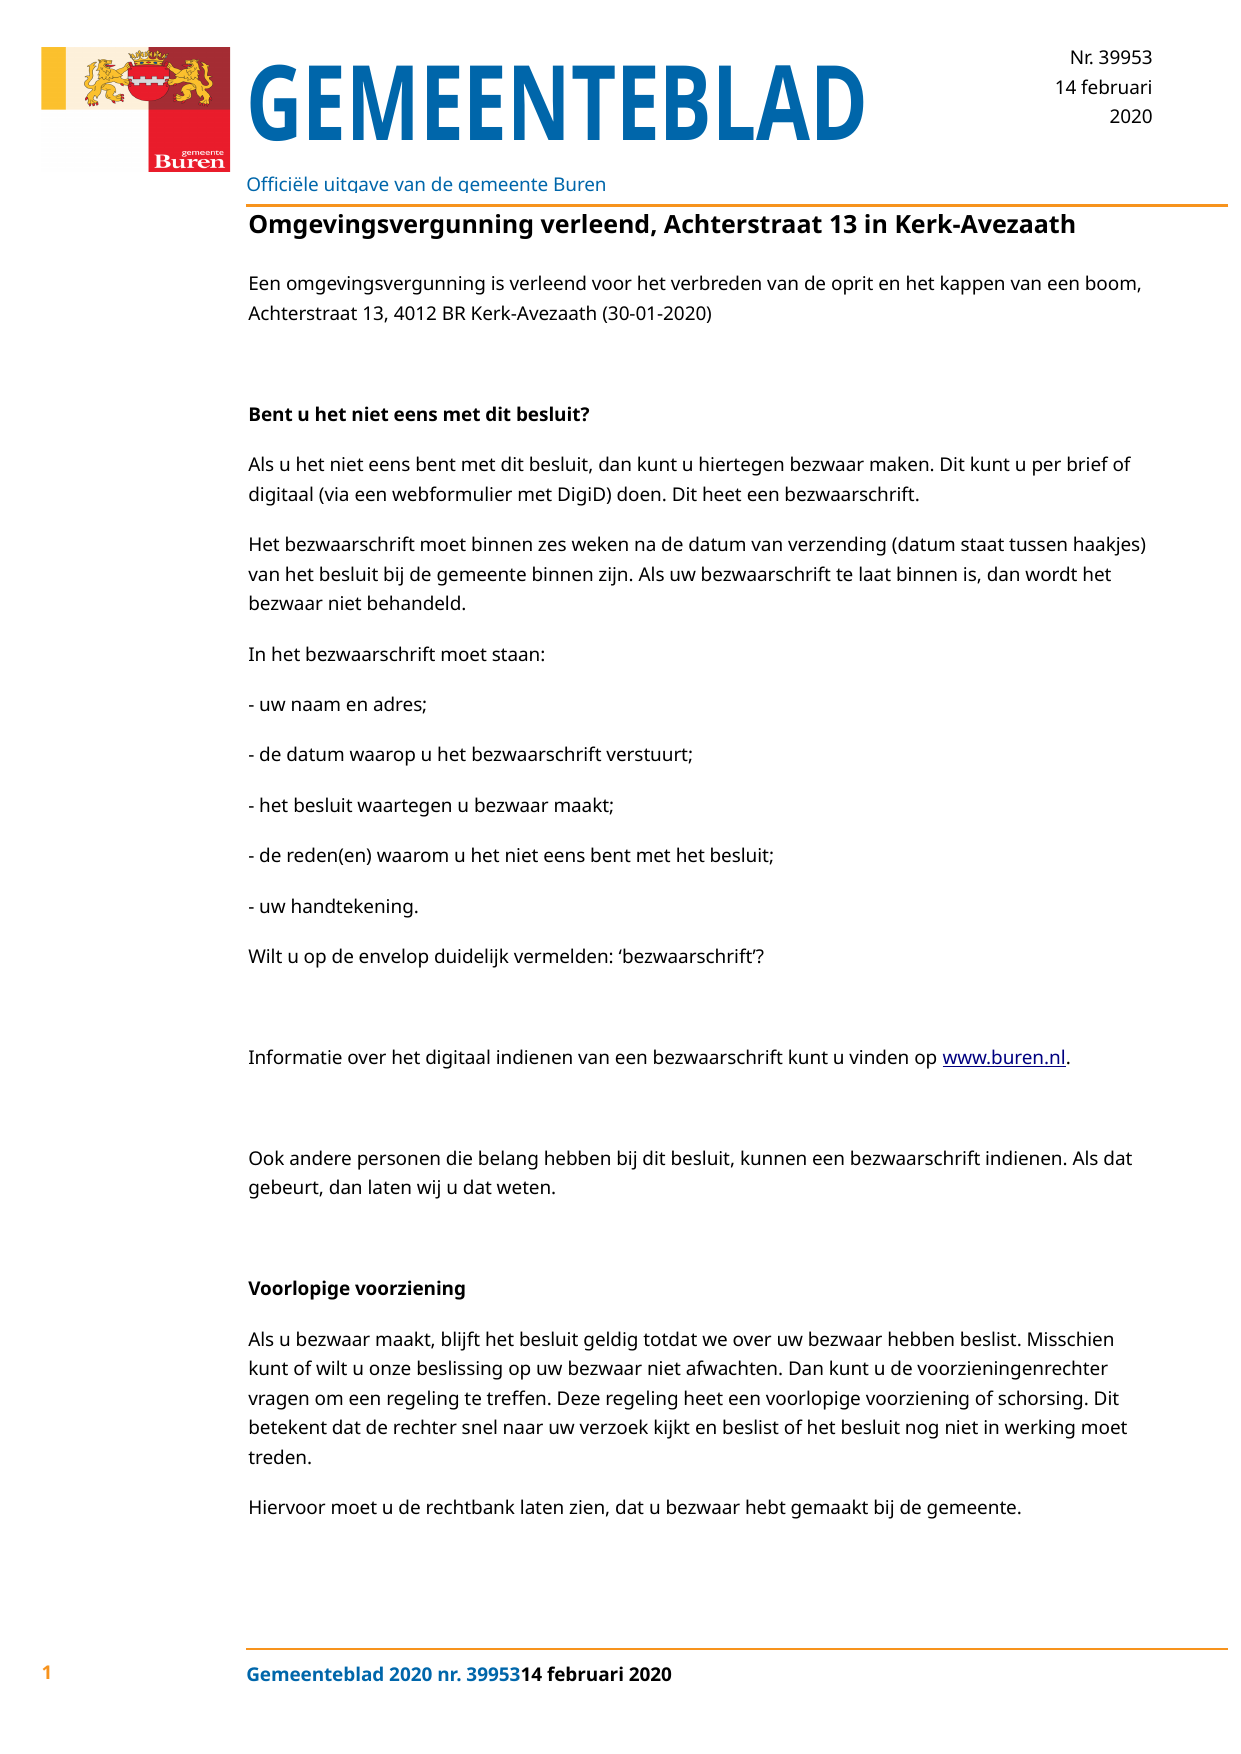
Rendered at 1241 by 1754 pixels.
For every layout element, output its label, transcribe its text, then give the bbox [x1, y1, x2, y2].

text - de reden(en) waarom u het niet eens bent met het besluit; [248, 842, 1152, 868]
text Het bezwaarschrift moet binnen zes weken na de datum van verzending (datum staat tussen haakjes) van het besluit bij de gemeente binnen zijn. Als uw bezwaarschrift te laat binnen is, dan wordt het bezwaar niet behandeld. [248, 531, 1152, 616]
text Als u het niet eens bent met dit besluit, dan kunt u hiertegen bezwaar maken. Dit kunt u per brief of digitaal (via een webformulier met DigiD) doen. Dit heet een bezwaarschrift. [248, 451, 1152, 506]
text In het bezwaarschrift moet staan: [248, 641, 1152, 666]
text - het besluit waartegen u bezwaar maakt; [248, 792, 1152, 818]
text Voorlopige voorziening [248, 1275, 1152, 1301]
text Informatie over het digitaal indienen van een bezwaarschrift kunt u vinden op www.buren.nl. [248, 1044, 1152, 1070]
text Hiervoor moet u de rechtbank laten zien, dat u bezwaar hebt gemaakt bij de gemeente. [248, 1494, 1152, 1520]
text Wilt u op de envelop duidelijk vermelden: ‘bezwaarschrift’? [248, 943, 1152, 969]
text Omgevingsvergunning verleend, Achterstraat 13 in Kerk-Avezaath [248, 207, 1152, 241]
text Ook andere personen die belang hebben bij dit besluit, kunnen een bezwaarschrift indienen. Als dat gebeurt, dan laten wij u dat weten. [248, 1145, 1152, 1200]
text - uw naam en adres; [248, 691, 1152, 717]
text Als u bezwaar maakt, blijft het besluit geldig totdat we over uw bezwaar hebben beslist. Misschien kunt of wilt u onze beslissing op uw bezwaar niet afwachten. Dan kunt u de voorzieningenrechter vragen om een regeling te treffen. Deze regeling heet een voorlopige voorziening of schorsing. Dit betekent dat de rechter snel naar uw verzoek kijkt en beslist of het besluit nog niet in werking moet treden. [248, 1326, 1152, 1470]
text Bent u het niet eens met dit besluit? [248, 401, 1152, 426]
picture [41, 47, 231, 172]
text Een omgevingsvergunning is verleend voor het verbreden van de oprit en het kappen van een boom, Achterstraat 13, 4012 BR Kerk-Avezaath (30-01-2020) [248, 270, 1152, 326]
text - de datum waarop u het bezwaarschrift verstuurt; [248, 742, 1152, 767]
text - uw handtekening. [248, 893, 1152, 918]
